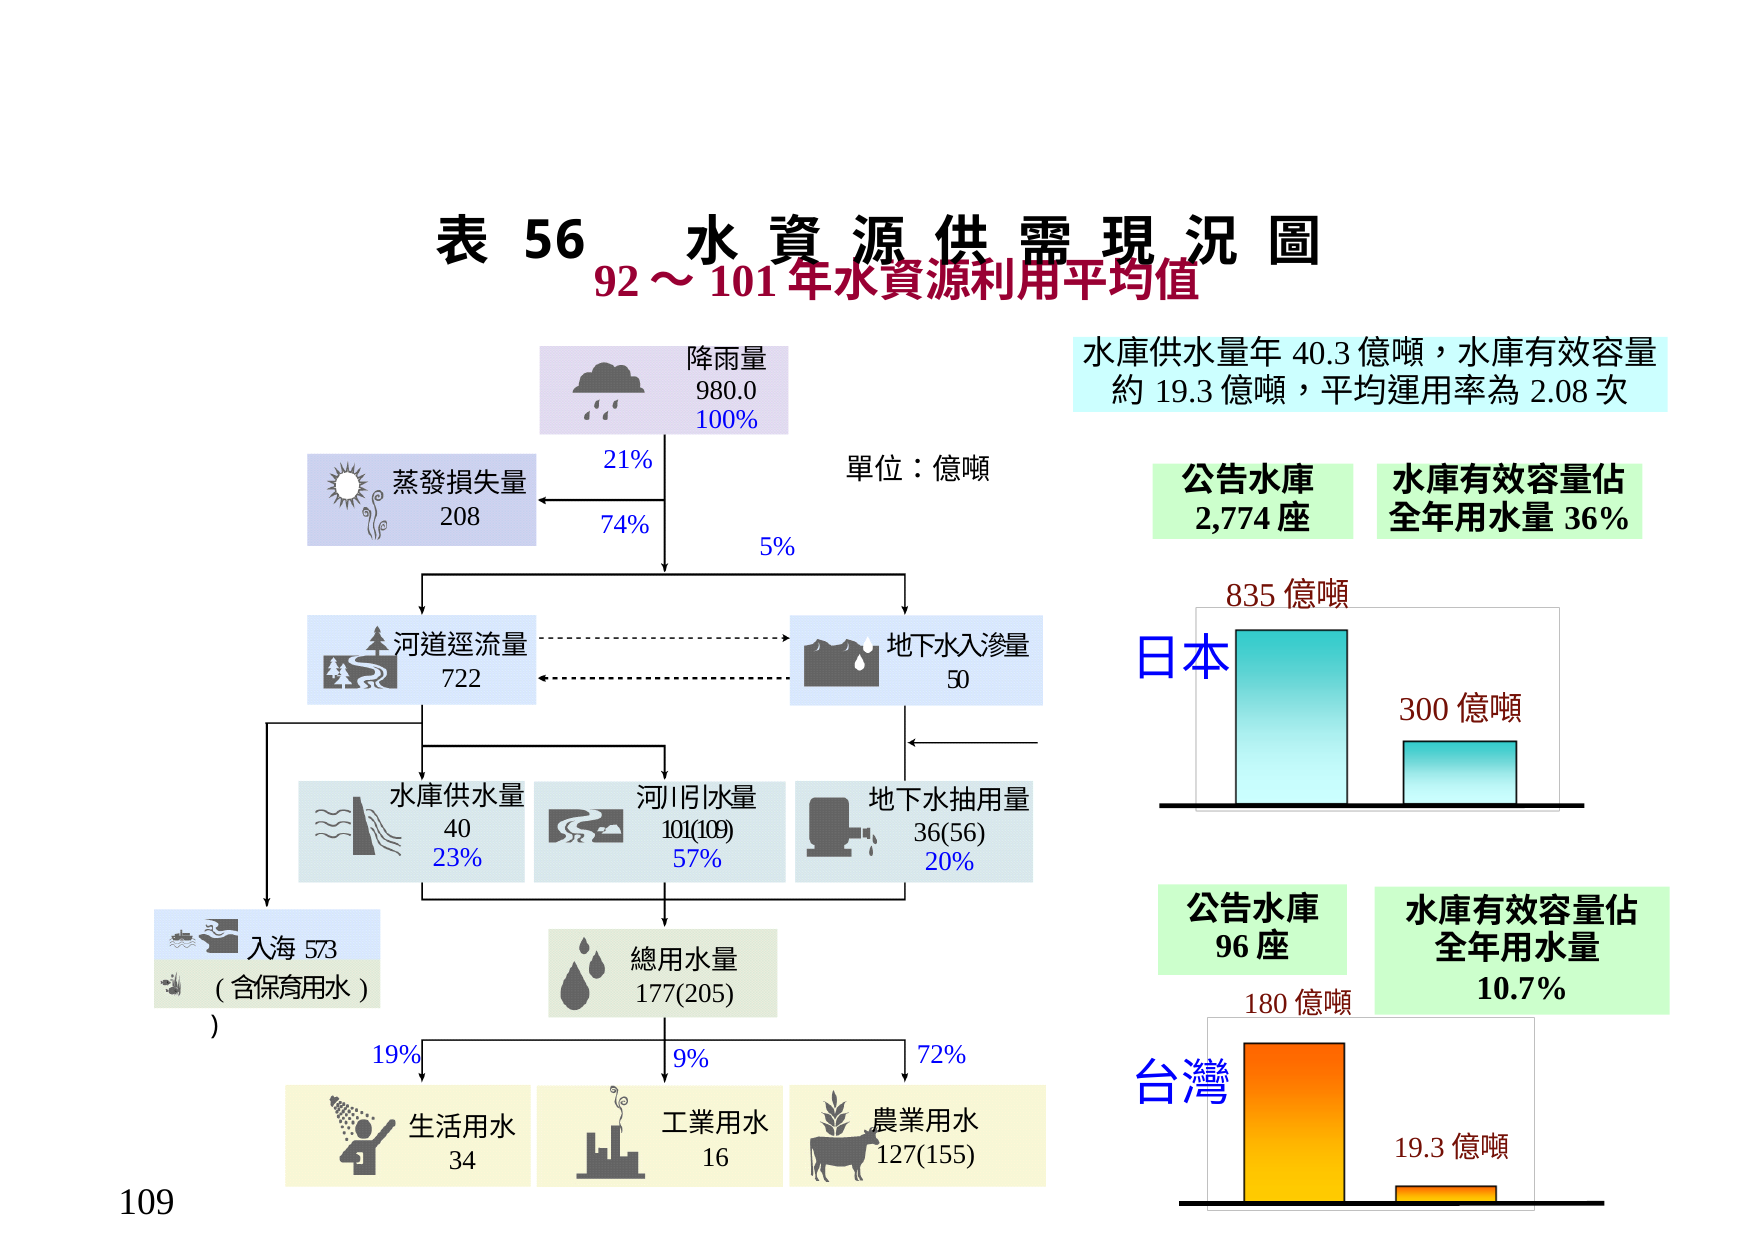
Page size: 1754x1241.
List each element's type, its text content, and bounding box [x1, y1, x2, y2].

subtitle 表56 水資源供需現況圖 [128, 164, 1628, 289]
